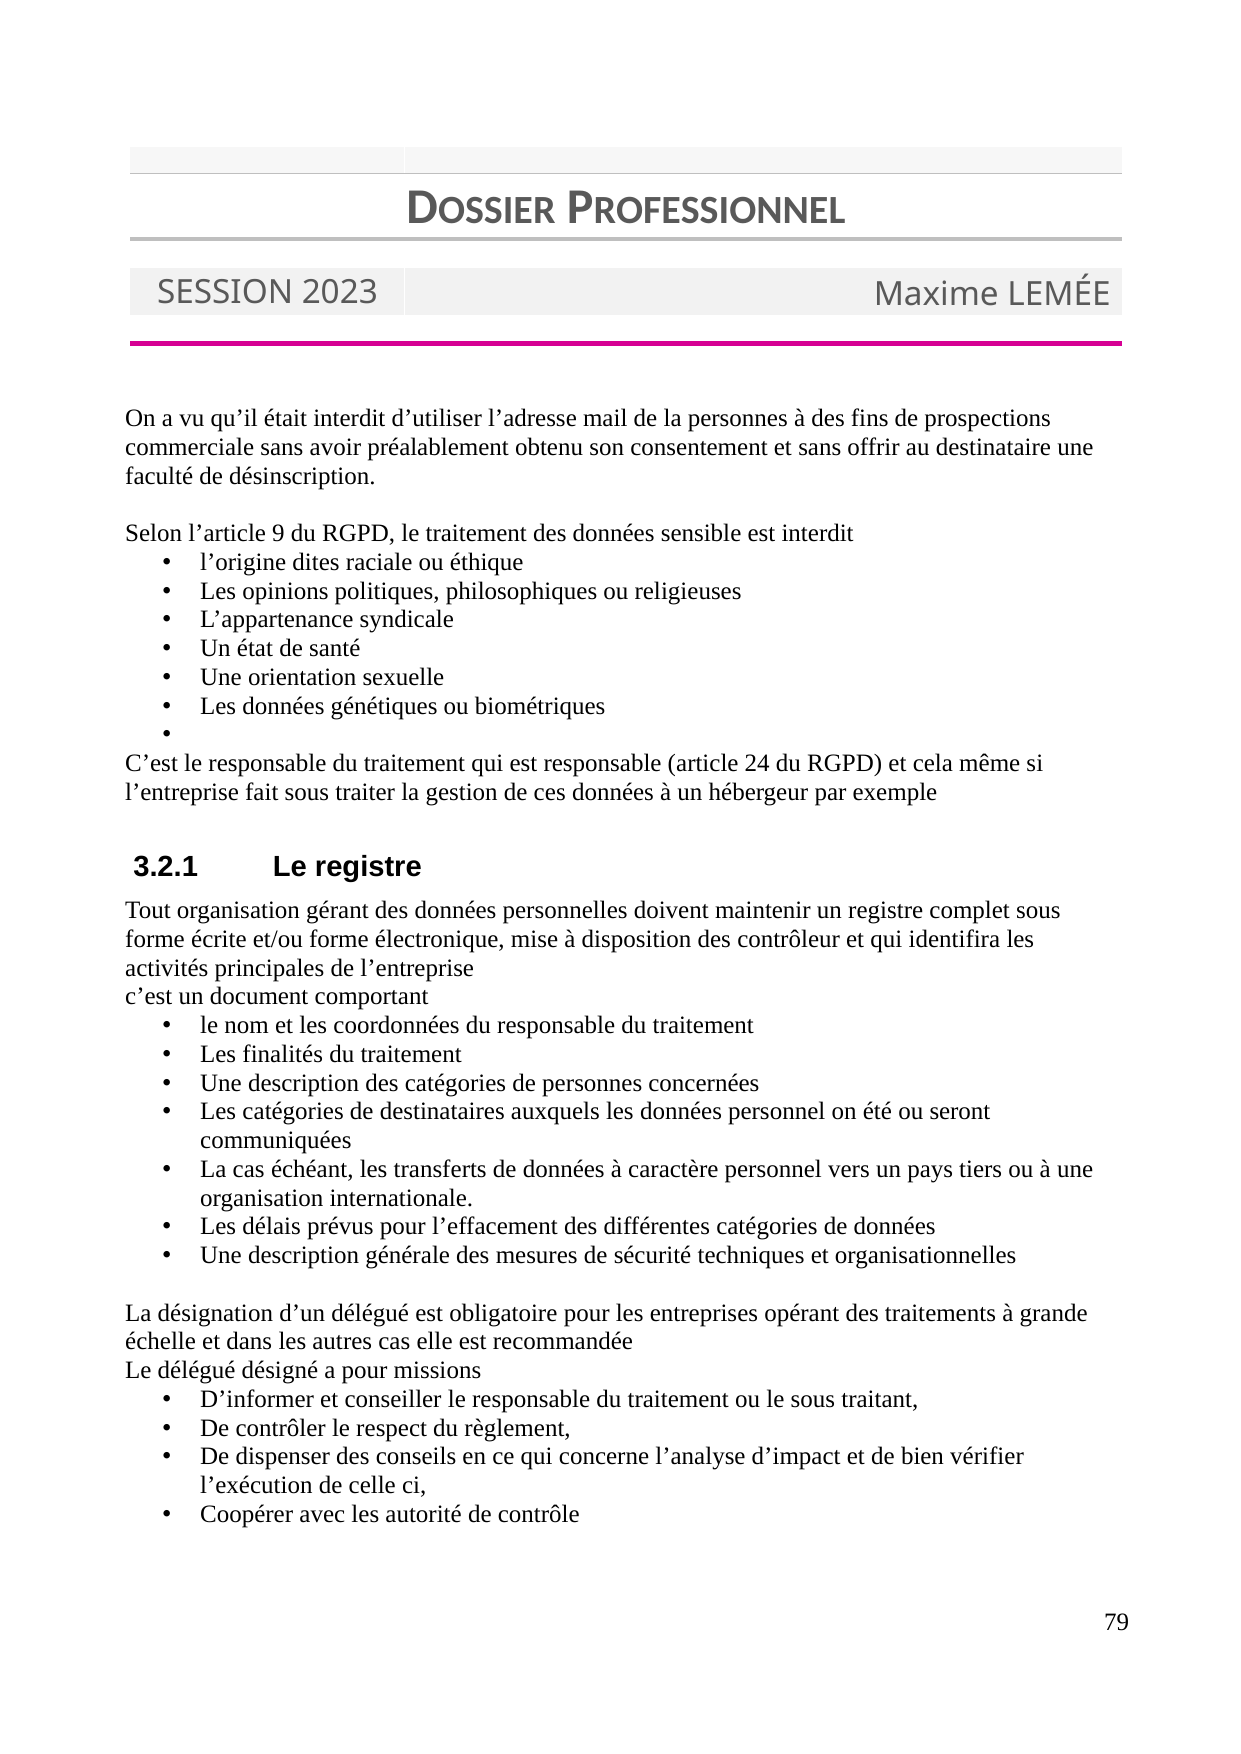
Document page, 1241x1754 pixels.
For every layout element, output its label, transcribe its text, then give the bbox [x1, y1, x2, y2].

list De dispenser des conseils en ce qui concerne l’analyse d’impact et de bien vérifier l’exécution de celle ci, [162, 1441, 1123, 1499]
list Un état de santé [162, 633, 1123, 662]
text Selon l’article 9 du RGPD, le traitement des données sensible est interdit [125, 518, 1123, 547]
list Les catégories de destinataires auxquels les données personnel on été ou seront communiquées [162, 1096, 1123, 1154]
list le nom et les coordonnées du responsable du traitement [162, 1010, 1123, 1039]
list Les données génétiques ou biométriques [162, 691, 1123, 719]
text La désignation d’un délégué est obligatoire pour les entreprises opérant des traitements à grande échelle et dans les autres cas elle est recommandée [125, 1298, 1123, 1355]
list Les finalités du traitement [162, 1039, 1123, 1068]
text Le délégué désigné a pour missions [125, 1355, 1123, 1384]
text C’est le responsable du traitement qui est responsable (article 24 du RGPD) et cela même si l’entreprise fait sous traiter la gestion de ces données à un hébergeur par exemple [125, 748, 1123, 806]
list Une description générale des mesures de sécurité techniques et organisationnelles [162, 1240, 1123, 1269]
list Coopérer avec les autorité de contrôle [162, 1499, 1123, 1528]
list Les délais prévus pour l’effacement des différentes catégories de données [162, 1211, 1123, 1240]
list D’informer et conseiller le responsable du traitement ou le sous traitant, [162, 1384, 1123, 1413]
list La cas échéant, les transferts de données à caractère personnel vers un pays tiers ou à une organisation internationale. [162, 1154, 1123, 1211]
subtitle Le registre [125, 849, 1123, 883]
list Une description des catégories de personnes concernées [162, 1068, 1123, 1096]
text Tout organisation gérant des données personnelles doivent maintenir un registre complet sous forme écrite et/ou forme électronique, mise à disposition des contrôleur et qui identifira les activités principales de l’entreprise [125, 895, 1123, 981]
text On a vu qu’il était interdit d’utiliser l’adresse mail de la personnes à des fins de prospections commerciale sans avoir préalablement obtenu son consentement et sans offrir au destinataire une faculté de désinscription. [125, 403, 1123, 489]
text c’est un document comportant [125, 981, 1123, 1010]
list De contrôler le respect du règlement, [162, 1413, 1123, 1441]
list L’appartenance syndicale [162, 604, 1123, 633]
list Une orientation sexuelle [162, 662, 1123, 691]
list l’origine dites raciale ou éthique [162, 547, 1123, 576]
list Les opinions politiques, philosophiques ou religieuses [162, 576, 1123, 604]
